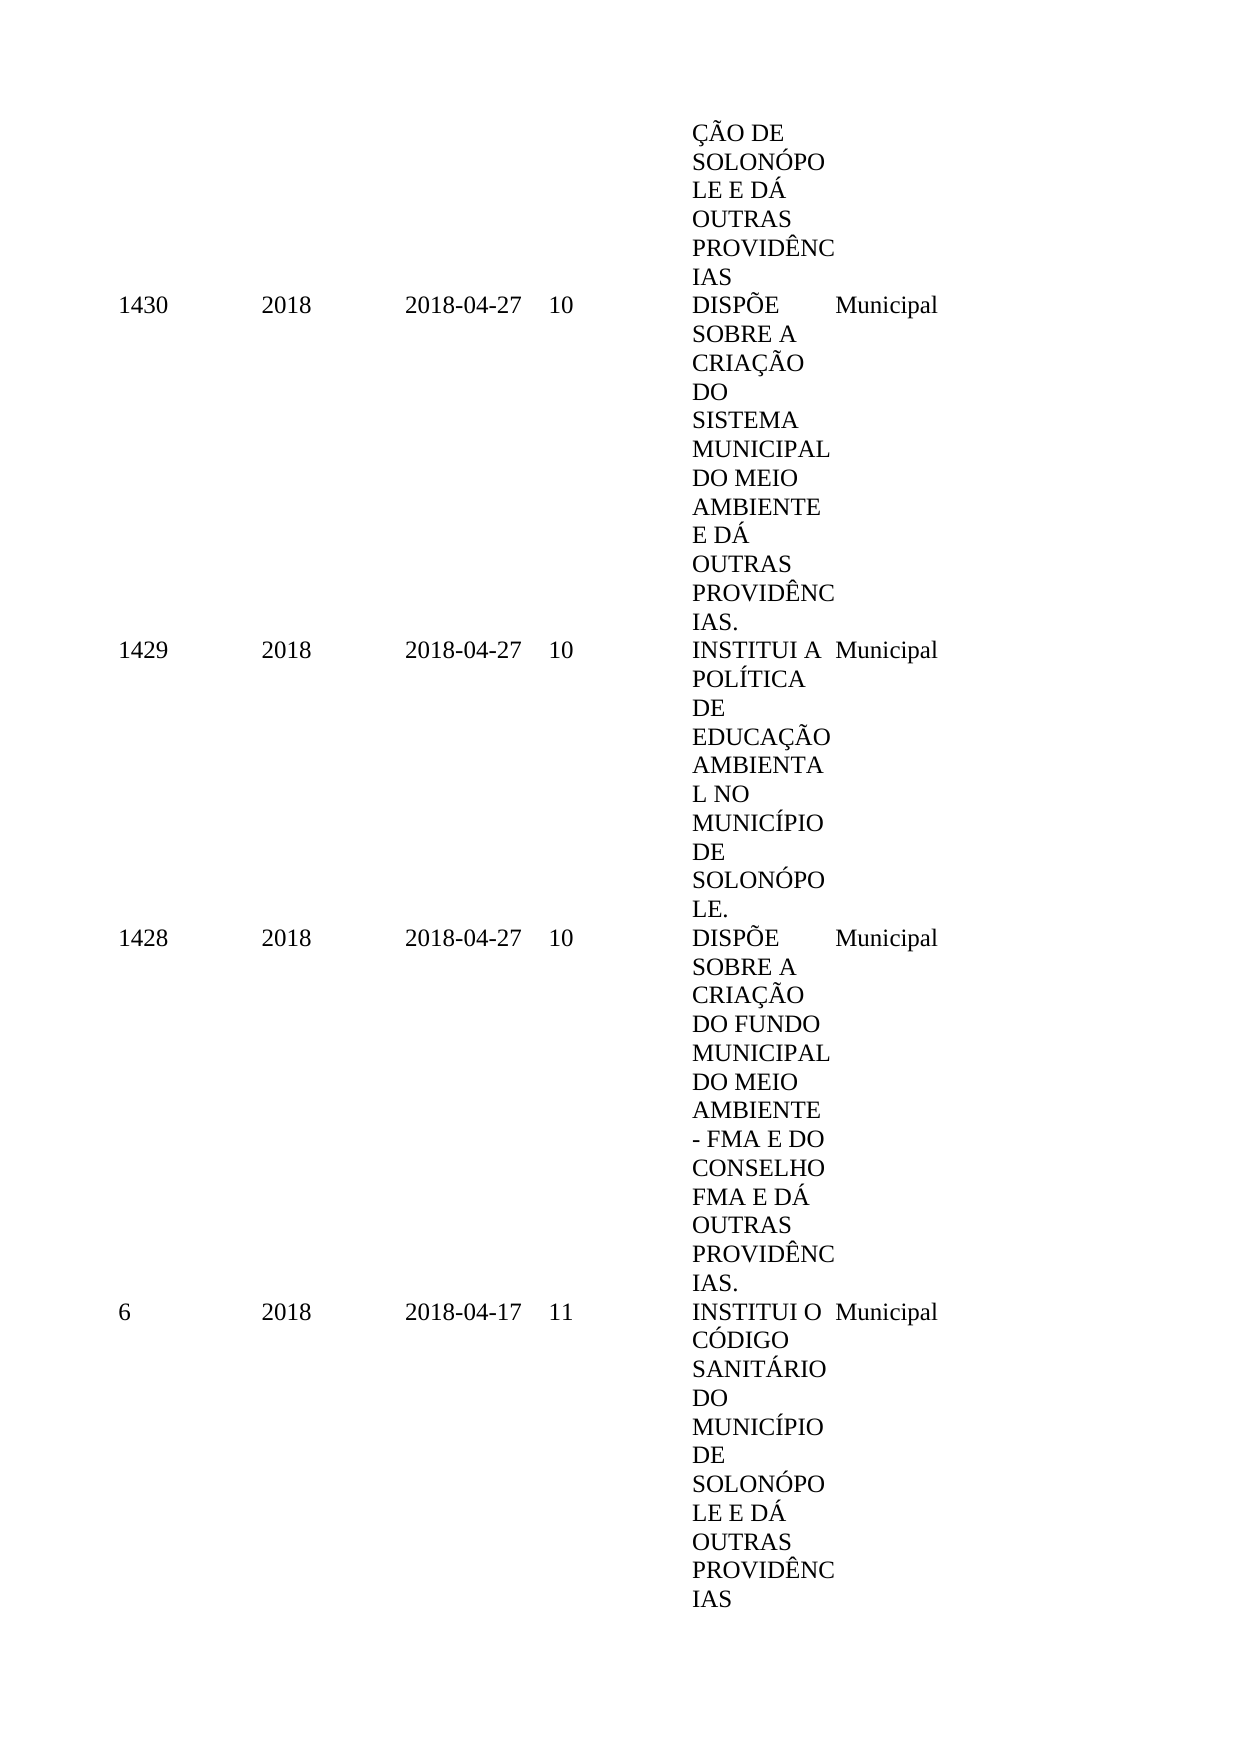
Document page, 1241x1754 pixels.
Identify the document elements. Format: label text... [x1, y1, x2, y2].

table_cell 2018-04-27 [405, 923, 548, 1297]
table_cell [548, 118, 692, 291]
table_cell [979, 118, 1122, 291]
table_cell INSTITUI A POLÍTICA DE EDUCAÇÃO AMBIENTAL NO MUNICÍPIO DE SOLONÓPOLE. [692, 636, 835, 923]
table_cell [261, 118, 405, 291]
table_cell INSTITUI O CÓDIGO SANITÁRIO DO MUNICÍPIO DE SOLONÓPOLE E DÁ OUTRAS PROVIDÊNCIAS [692, 1297, 835, 1613]
table_cell 2018-04-27 [405, 291, 548, 636]
table_cell 1430 [118, 291, 261, 636]
table_cell 10 [548, 636, 692, 923]
table_cell 2018-04-17 [405, 1297, 548, 1613]
table_cell 2018 [261, 923, 405, 1297]
table_cell 1429 [118, 636, 261, 923]
table_cell [979, 1297, 1122, 1613]
table_cell [979, 291, 1122, 636]
table_cell 2018 [261, 291, 405, 636]
table_cell 10 [548, 291, 692, 636]
table_cell 2018 [261, 636, 405, 923]
table_cell [835, 118, 979, 291]
table_cell Municipal [835, 1297, 979, 1613]
table_cell 6 [118, 1297, 261, 1613]
table_cell Municipal [835, 291, 979, 636]
table_cell Municipal [835, 636, 979, 923]
table_cell [118, 118, 261, 291]
table_cell DISPÕE SOBRE A CRIAÇÃO DO FUNDO MUNICIPAL DO MEIO AMBIENTE - FMA E DO CONSELHO FMA E DÁ OUTRAS PROVIDÊNCIAS. [692, 923, 835, 1297]
table_cell 10 [548, 923, 692, 1297]
table_cell [979, 636, 1122, 923]
table_cell Municipal [835, 923, 979, 1297]
table_cell [405, 118, 548, 291]
table_cell 1428 [118, 923, 261, 1297]
table_cell DISPÕE SOBRE A CRIAÇÃO DO SISTEMA MUNICIPAL DO MEIO AMBIENTE E DÁ OUTRAS PROVIDÊNCIAS. [692, 291, 835, 636]
table_cell 2018 [261, 1297, 405, 1613]
table_cell [979, 923, 1122, 1297]
table_cell 11 [548, 1297, 692, 1613]
table_cell ÇÃO DE SOLONÓPOLE E DÁ OUTRAS PROVIDÊNCIAS [692, 118, 835, 291]
table_cell 2018-04-27 [405, 636, 548, 923]
